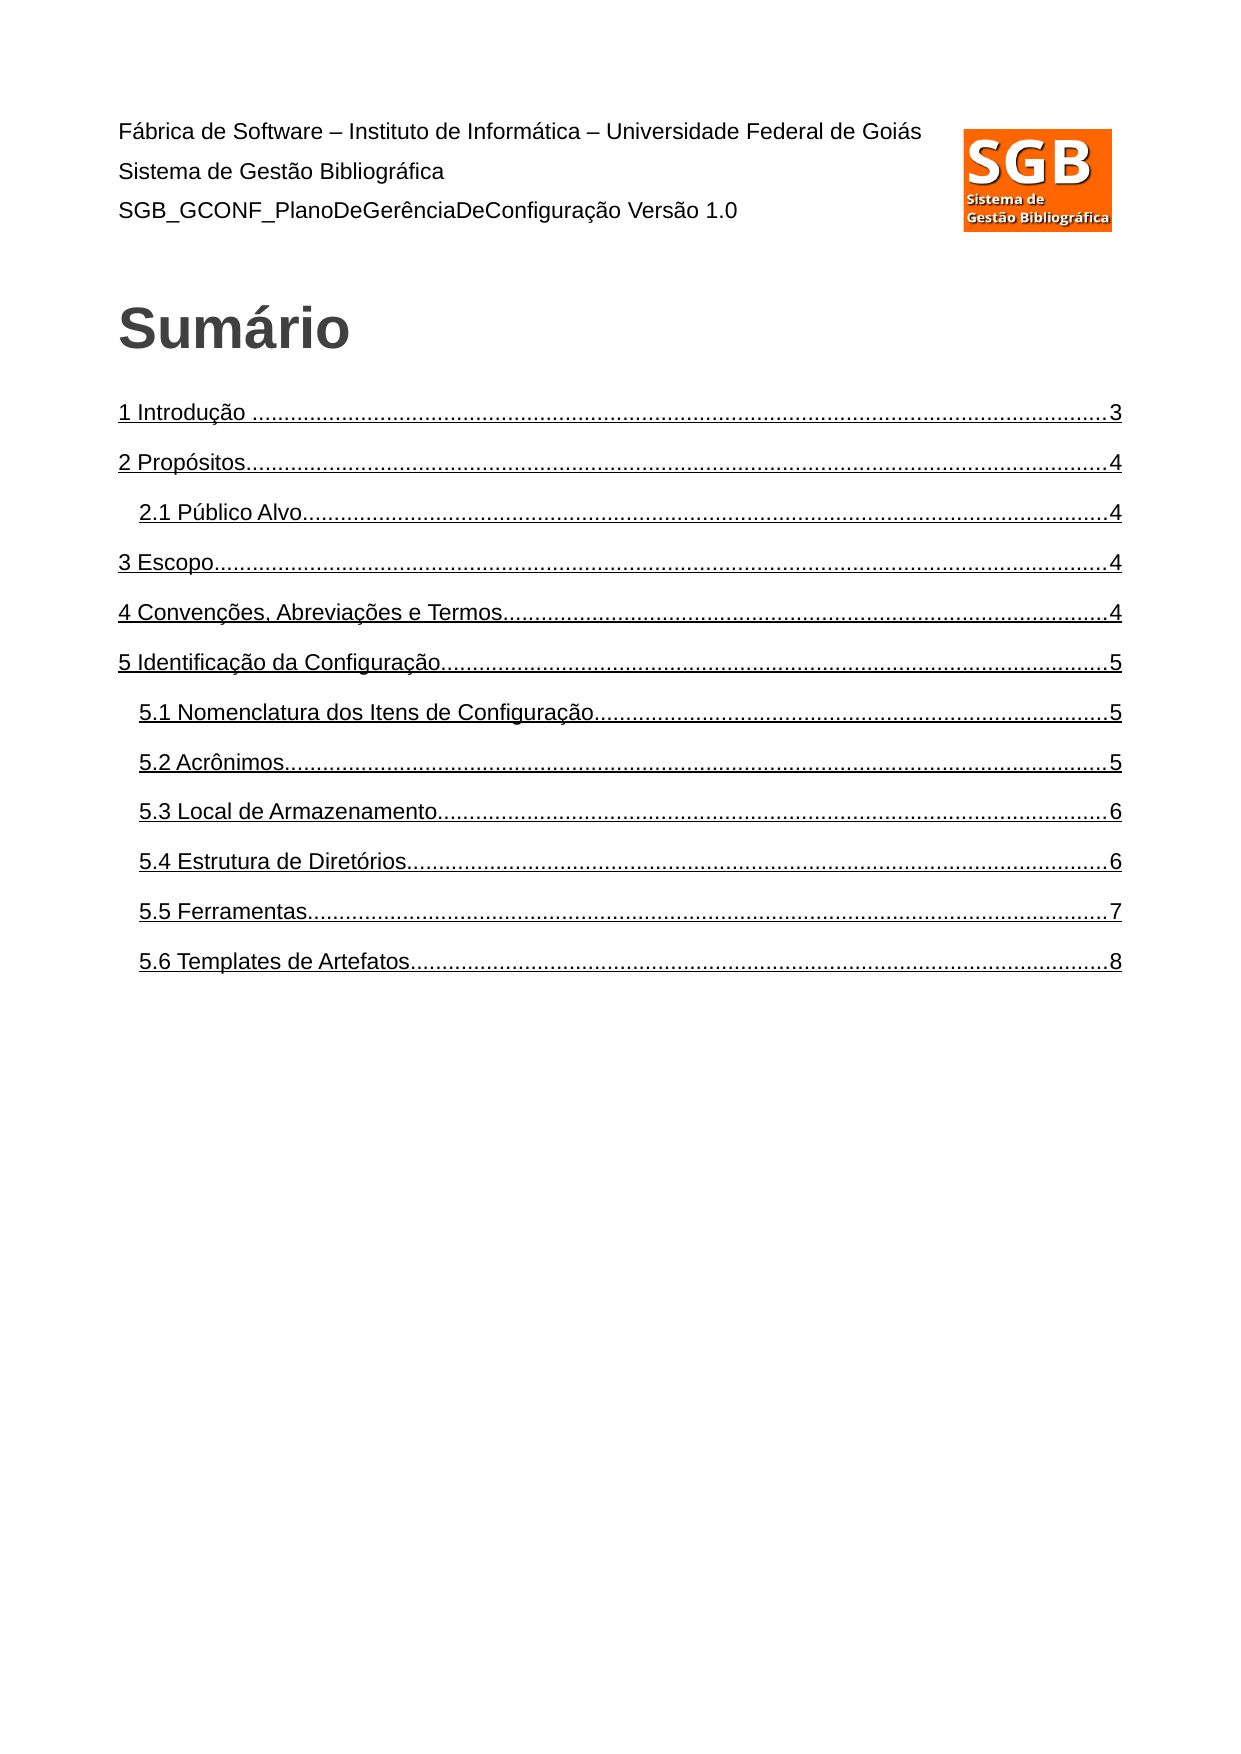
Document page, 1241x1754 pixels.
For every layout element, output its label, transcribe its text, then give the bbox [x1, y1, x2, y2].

text 4 Convenções, Abreviações e Termos 4 [118, 599, 1122, 621]
text 5.2 Acrônimos 5 [139, 748, 1122, 771]
text 1 Introdução 3 [118, 399, 1122, 422]
text 5.6 Templates de Artefatos 8 [139, 948, 1122, 971]
text 5.3 Local de Armazenamento 6 [139, 798, 1122, 821]
subtitle Sumário [118, 294, 1122, 361]
text 2 Propósitos 4 [118, 449, 1122, 472]
text 3 Escopo 4 [118, 549, 1122, 572]
text 5.5 Ferramentas 7 [139, 898, 1122, 921]
picture [963, 129, 1112, 232]
text 5 Identificação da Configuração 5 [118, 649, 1122, 671]
text 5.4 Estrutura de Diretórios 6 [139, 848, 1122, 871]
text 2.1 Público Alvo 4 [139, 499, 1122, 522]
text 5.1 Nomenclatura dos Itens de Configuração 5 [139, 698, 1122, 721]
